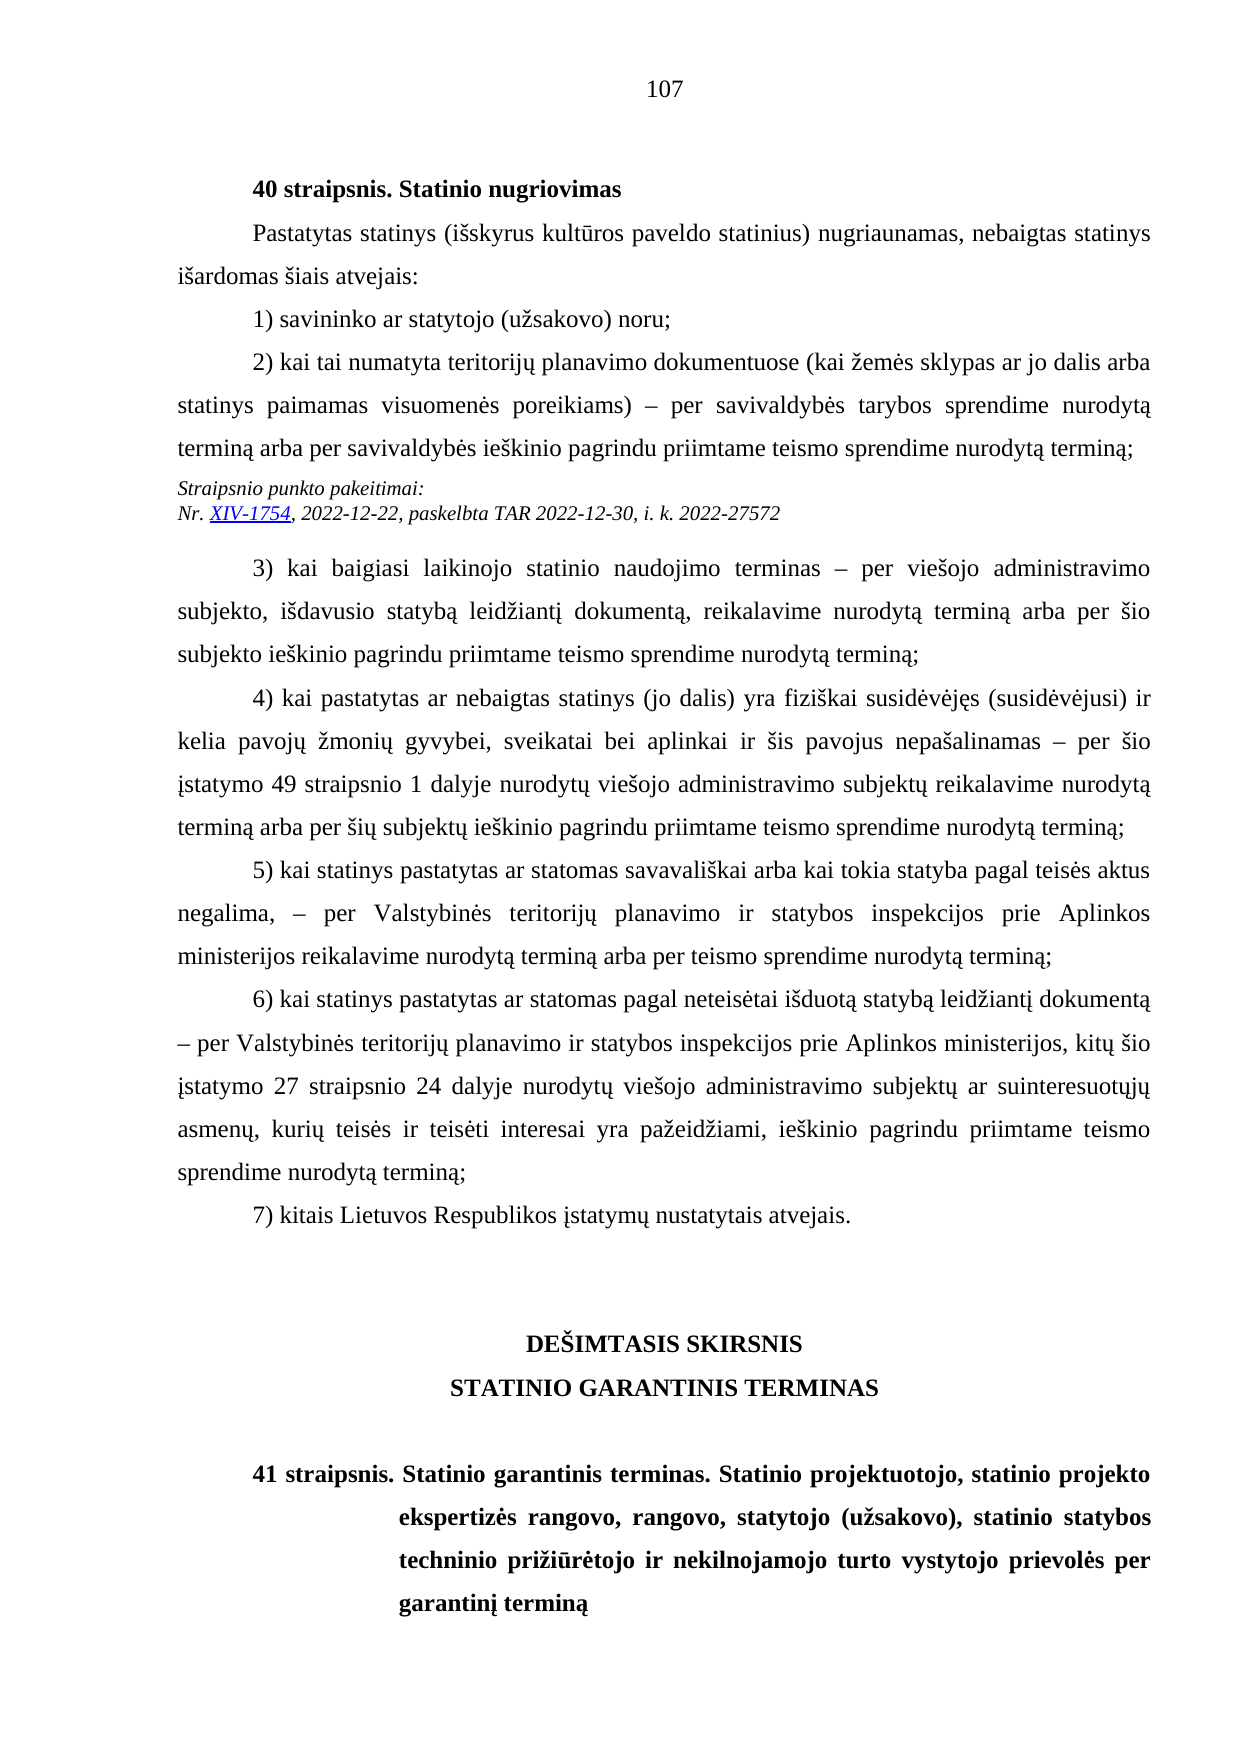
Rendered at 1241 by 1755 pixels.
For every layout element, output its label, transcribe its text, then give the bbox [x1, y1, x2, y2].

text 5) kai statinys pastatytas ar statomas savavališkai arba kai tokia statyba pagal teisės aktus negalima, – per Valstybinės teritorijų planavimo ir statybos inspekcijos prie Aplinkos ministerijos reikalavime nurodytą terminą arba per teismo sprendime nurodytą terminą; [177, 855, 1152, 970]
text Pastatytas statinys (išskyrus kultūros paveldo statinius) nugriaunamas, nebaigtas statinys išardomas šiais atvejais: [177, 218, 1152, 289]
text 40 straipsnis. Statinio nugriovimas [177, 174, 1152, 203]
text 6) kai statinys pastatytas ar statomas pagal neteisėtai išduotą statybą leidžiantį dokumentą – per Valstybinės teritorijų planavimo ir statybos inspekcijos prie Aplinkos ministerijos, kitų šio įstatymo 27 straipsnio 24 dalyje nurodytų viešojo administravimo subjektų ar suinteresuotųjų asmenų, kurių teisės ir teisėti interesai yra pažeidžiami, ieškinio pagrindu priimtame teismo sprendime nurodytą terminą; [177, 984, 1152, 1186]
text 1) savininko ar statytojo (užsakovo) noru; [177, 304, 1152, 333]
text 41 straipsnis. Statinio garantinis terminas. Statinio projektuotojo, statinio projekto ekspertizės rangovo, rangovo, statytojo (užsakovo), statinio statybos techninio prižiūrėtojo ir nekilnojamojo turto vystytojo prievolės per garantinį terminą [252, 1459, 1152, 1617]
text Straipsnio punkto pakeitimai: [177, 476, 1152, 500]
text Nr. XIV-1754, 2022-12-22, paskelbta TAR 2022-12-30, i. k. 2022-27572 [177, 500, 1152, 524]
text 3) kai baigiasi laikinojo statinio naudojimo terminas – per viešojo administravimo subjekto, išdavusio statybą leidžiantį dokumentą, reikalavime nurodytą terminą arba per šio subjekto ieškinio pagrindu priimtame teismo sprendime nurodytą terminą; [177, 553, 1152, 668]
text STATINIO GARANTINIS TERMINAS [177, 1373, 1152, 1401]
text DEŠIMTASIS SKIRSNIS [177, 1329, 1152, 1358]
text 4) kai pastatytas ar nebaigtas statinys (jo dalis) yra fiziškai susidėvėjęs (susidėvėjusi) ir kelia pavojų žmonių gyvybei, sveikatai bei aplinkai ir šis pavojus nepašalinamas – per šio įstatymo 49 straipsnio 1 dalyje nurodytų viešojo administravimo subjektų reikalavime nurodytą terminą arba per šių subjektų ieškinio pagrindu priimtame teismo sprendime nurodytą terminą; [177, 683, 1152, 841]
text 7) kitais Lietuvos Respublikos įstatymų nustatytais atvejais. [177, 1200, 1152, 1229]
text 2) kai tai numatyta teritorijų planavimo dokumentuose (kai žemės sklypas ar jo dalis arba statinys paimamas visuomenės poreikiams) – per savivaldybės tarybos sprendime nurodytą terminą arba per savivaldybės ieškinio pagrindu priimtame teismo sprendime nurodytą terminą; [177, 347, 1152, 462]
